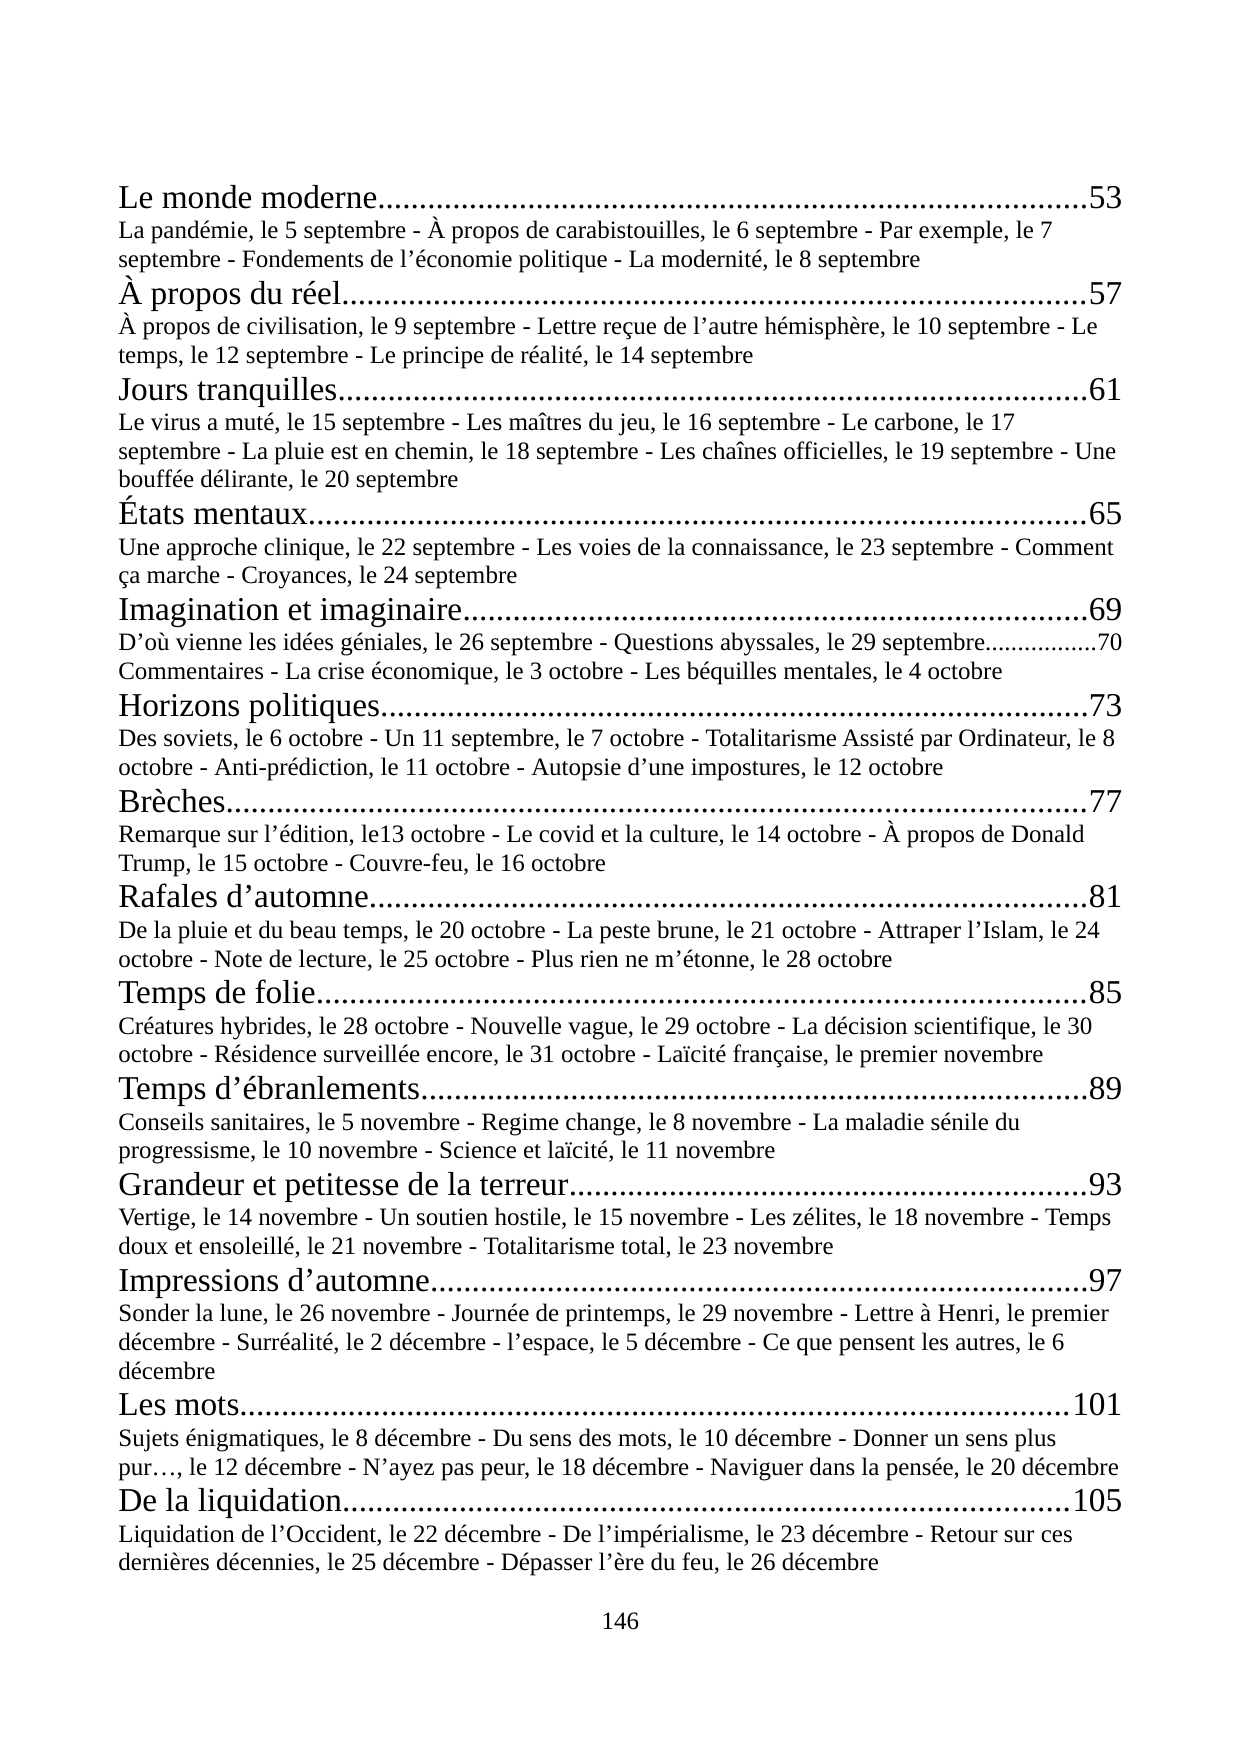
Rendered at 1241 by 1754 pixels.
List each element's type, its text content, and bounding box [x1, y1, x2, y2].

text Des soviets, le 6 octobre - Un 11 septembre, le 7 octobre - Totalitarisme Assisté par Ordinateur, le 8 octobre - Anti-prédiction, le 11 octobre - Autopsie d’une impostures, le 12 octobre [118, 723, 1122, 781]
text Conseils sanitaires, le 5 novembre - Regime change, le 8 novembre - La maladie sénile du progressisme, le 10 novembre - Science et laïcité, le 11 novembre [118, 1107, 1122, 1164]
text Sujets énigmatiques, le 8 décembre - Du sens des mots, le 10 décembre - Donner un sens plus pur…, le 12 décembre - N’ayez pas peur, le 18 décembre - Naviguer dans la pensée, le 20 décembre [118, 1423, 1122, 1480]
text Le monde moderne 53 [118, 177, 1122, 215]
text Horizons politiques 73 [118, 685, 1122, 723]
text Grandeur et petitesse de la terreur 93 [118, 1164, 1122, 1202]
text Remarque sur l’édition, le13 octobre - Le covid et la culture, le 14 octobre - À propos de Donald Trump, le 15 octobre - Couvre-feu, le 16 octobre [118, 819, 1122, 877]
text Vertige, le 14 novembre - Un soutien hostile, le 15 novembre - Les zélites, le 18 novembre - Temps doux et ensoleillé, le 21 novembre - Totalitarisme total, le 23 novembre [118, 1202, 1122, 1260]
text La pandémie, le 5 septembre - À propos de carabistouilles, le 6 septembre - Par exemple, le 7 septembre - Fondements de l’économie politique - La modernité, le 8 septembre [118, 215, 1122, 273]
text De la liquidation 105 [118, 1480, 1122, 1519]
text Le virus a muté, le 15 septembre - Les maîtres du jeu, le 16 septembre - Le carbone, le 17 septembre - La pluie est en chemin, le 18 septembre - Les chaînes officielles, le 19 septembre - Une bouffée délirante, le 20 septembre [118, 407, 1122, 493]
text Sonder la lune, le 26 novembre - Journée de printemps, le 29 novembre - Lettre à Henri, le premier décembre - Surréalité, le 2 décembre - l’espace, le 5 décembre - Ce que pensent les autres, le 6 décembre [118, 1298, 1122, 1384]
text États mentaux 65 [118, 493, 1122, 532]
text Rafales d’automne 81 [118, 877, 1122, 915]
text À propos du réel 57 [118, 273, 1122, 311]
text À propos de civilisation, le 9 septembre - Lettre reçue de l’autre hémisphère, le 10 septembre - Le temps, le 12 septembre - Le principe de réalité, le 14 septembre [118, 311, 1122, 369]
text Liquidation de l’Occident, le 22 décembre - De l’impérialisme, le 23 décembre - Retour sur ces dernières décennies, le 25 décembre - Dépasser l’ère du feu, le 26 décembre [118, 1519, 1122, 1576]
text De la pluie et du beau temps, le 20 octobre - La peste brune, le 21 octobre - Attraper l’Islam, le 24 octobre - Note de lecture, le 25 octobre - Plus rien ne m’étonne, le 28 octobre [118, 915, 1122, 972]
text D’où vienne les idées géniales, le 26 septembre - Questions abyssales, le 29 septembre 70 [118, 627, 1122, 656]
text Temps de folie 85 [118, 972, 1122, 1011]
text Créatures hybrides, le 28 octobre - Nouvelle vague, le 29 octobre - La décision scientifique, le 30 octobre - Résidence surveillée encore, le 31 octobre - Laïcité française, le premier novembre [118, 1011, 1122, 1068]
text Jours tranquilles 61 [118, 369, 1122, 407]
text Imagination et imaginaire 69 [118, 589, 1122, 627]
text Impressions d’automne 97 [118, 1260, 1122, 1298]
text Les mots 101 [118, 1384, 1122, 1423]
text Commentaires - La crise économique, le 3 octobre - Les béquilles mentales, le 4 octobre [118, 656, 1122, 685]
text Brèches 77 [118, 781, 1122, 819]
text Une approche clinique, le 22 septembre - Les voies de la connaissance, le 23 septembre - Comment ça marche - Croyances, le 24 septembre [118, 532, 1122, 589]
text Temps d’ébranlements 89 [118, 1068, 1122, 1107]
